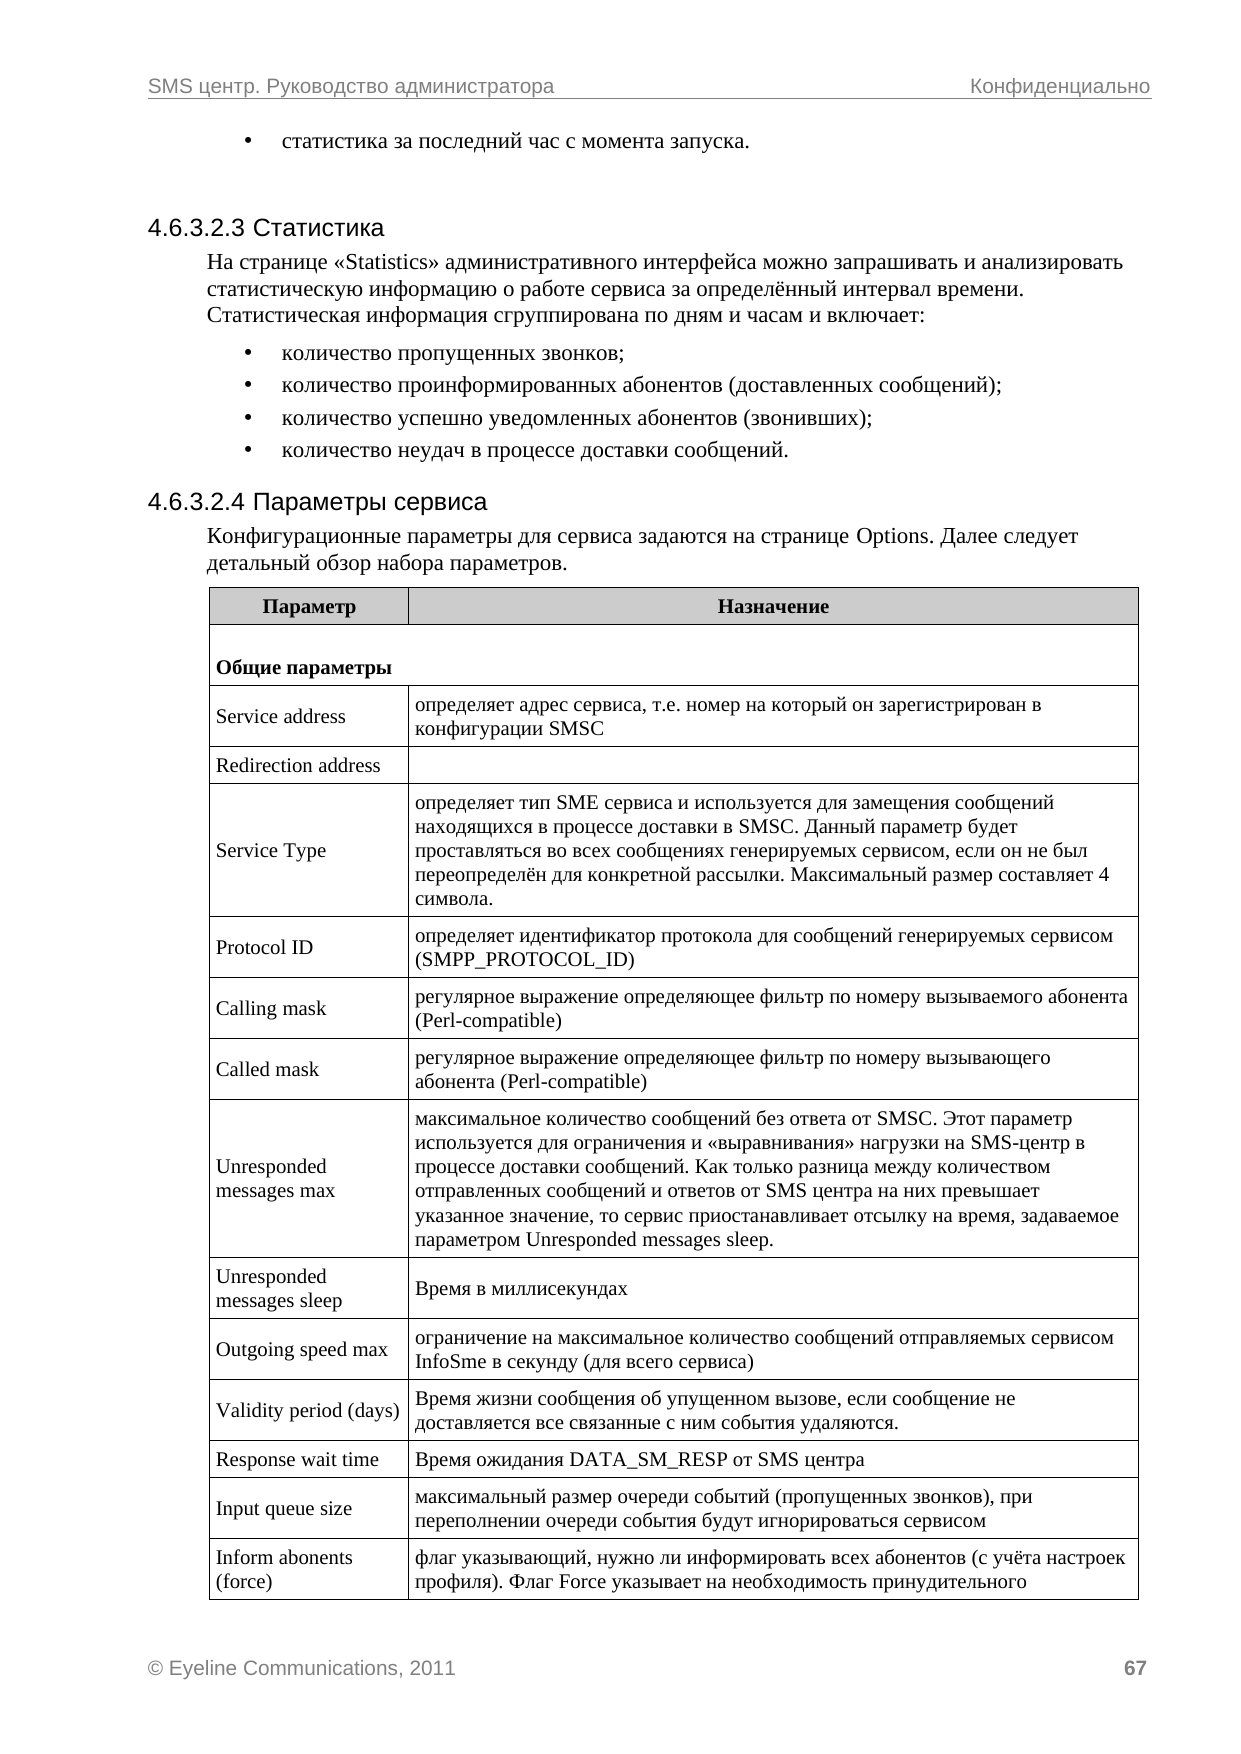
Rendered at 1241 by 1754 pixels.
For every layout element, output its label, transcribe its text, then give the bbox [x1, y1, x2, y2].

table_cell Время жизни сообщения об упущенном вызове, если сообщение не доставляется все связанные с ним события удаляются. [409, 1380, 1138, 1440]
table_cell ограничение на максимальное количество сообщений отправляемых сервисом InfoSme в секунду (для всего сервиса) [409, 1319, 1138, 1379]
text На странице «Statistics» административного интерфейса можно запрашивать и анализировать статистическую информацию о работе сервиса за определённый интервал времени. Статистическая информация сгруппирована по дням и часам и включает: [207, 248, 1152, 327]
table_cell Validity period (days) [210, 1380, 408, 1440]
table_cell максимальное количество сообщений без ответа от SMSC. Этот параметр используется для ограничения и «выравнивания» нагрузки на SMS-центр в процессе доставки сообщений. Как только разница между количеством отправленных сообщений и ответов от SMS центра на них превышает указанное значение, то сервис приостанавливает отсылку на время, задаваемое параметром Unresponded messages sleep. [409, 1100, 1138, 1257]
list статистика за последний час с момента запуска. [244, 127, 1152, 154]
table_cell Время ожидания DATA_SM_RESP от SMS центра [409, 1441, 1138, 1477]
table_header Параметр [210, 588, 408, 624]
table_cell Input queue size [210, 1478, 408, 1538]
table_cell регулярное выражение определяющее фильтр по номеру вызываемого абонента (Perl-compatible) [409, 978, 1138, 1038]
table_cell Inform abonents (force) [210, 1539, 408, 1599]
table_cell Response wait time [210, 1441, 408, 1477]
list количество неудач в процессе доставки сообщений. [244, 436, 1152, 462]
table_cell определяет адрес сервиса, т.е. номер на который он зарегистрирован в конфигурации SMSC [409, 686, 1138, 746]
list количество пропущенных звонков; [244, 339, 1152, 366]
table_cell Outgoing speed max [210, 1319, 408, 1379]
subtitle Параметры сервиса [148, 487, 1152, 516]
table_cell Redirection address [210, 747, 408, 783]
table_cell Unresponded messages max [210, 1100, 408, 1257]
table_cell флаг указывающий, нужно ли информировать всех абонентов (с учёта настроек профиля). Флаг Force указывает на необходимость принудительного [409, 1539, 1138, 1599]
table_cell определяет идентификатор протокола для сообщений генерируемых сервисом (SMPP_PROTOCOL_ID) [409, 917, 1138, 977]
text Конфигурационные параметры для сервиса задаются на странице Options. Далее следует детальный обзор набора параметров. [207, 522, 1152, 575]
list количество проинформированных абонентов (доставленных сообщений); [244, 371, 1152, 398]
table_cell Protocol ID [210, 917, 408, 977]
table_cell Общие параметры [210, 625, 1138, 685]
table_cell [409, 747, 1138, 783]
table_cell Calling mask [210, 978, 408, 1038]
table_cell Время в миллисекундах [409, 1258, 1138, 1318]
table_cell определяет тип SME сервиса и используется для замещения сообщений находящихся в процессе доставки в SMSC. Данный параметр будет проставляться во всех сообщениях генерируемых сервисом, если он не был переопределён для конкретной рассылки. Максимальный размер составляет 4 символа. [409, 784, 1138, 916]
subtitle Статистика [148, 213, 1152, 242]
table_cell Service address [210, 686, 408, 746]
table_cell максимальный размер очереди событий (пропущенных звонков), при переполнении очереди события будут игнорироваться сервисом [409, 1478, 1138, 1538]
list количество успешно уведомленных абонентов (звонивших); [244, 404, 1152, 430]
table_cell Unresponded messages sleep [210, 1258, 408, 1318]
table_cell регулярное выражение определяющее фильтр по номеру вызывающего абонента (Perl-compatible) [409, 1039, 1138, 1099]
table_header Назначение [409, 588, 1138, 624]
table_cell Service Type [210, 784, 408, 916]
table_cell Called mask [210, 1039, 408, 1099]
